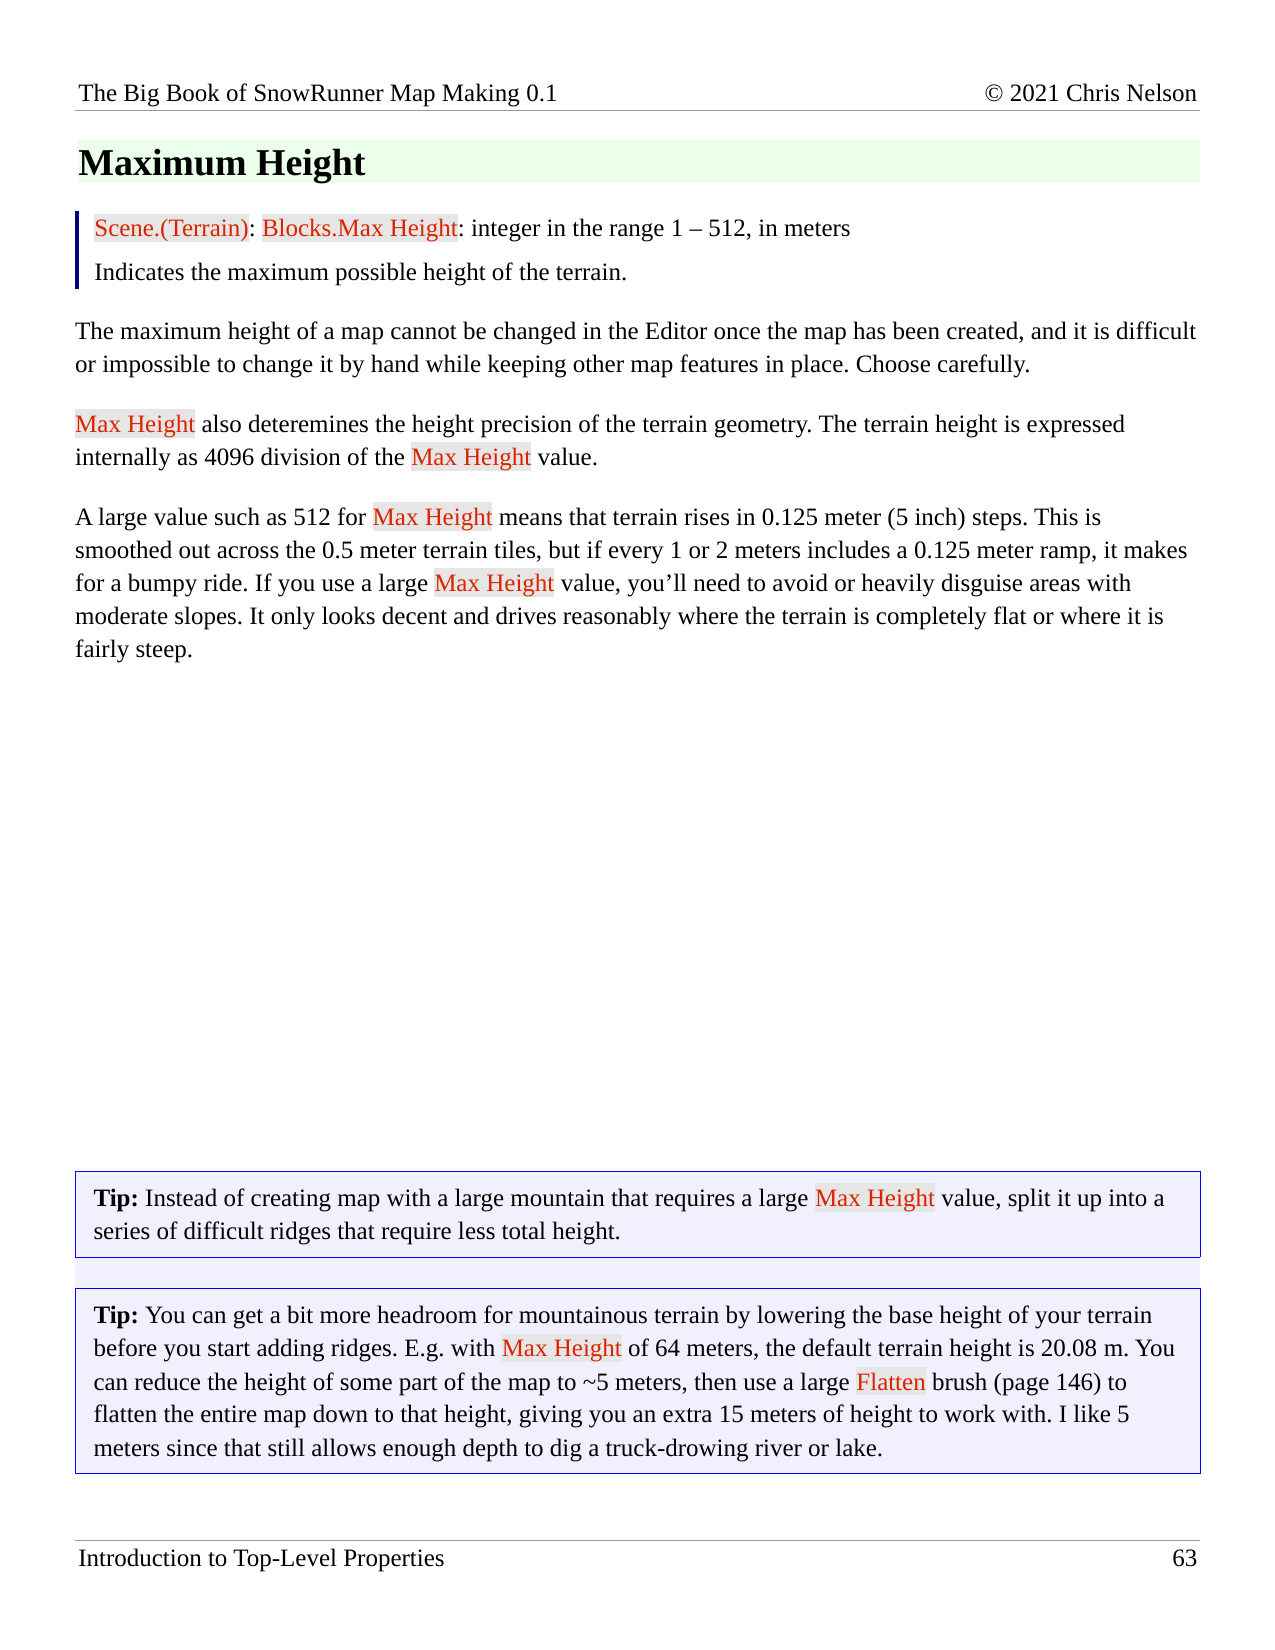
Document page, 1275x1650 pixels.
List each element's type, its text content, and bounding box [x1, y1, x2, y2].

subtitle Maximum Height [78, 140, 1200, 183]
text Indicates the maximum possible height of the terrain. [79, 254, 1200, 289]
text Scene.(Terrain): Blocks.Max Height: integer in the range 1 – 512, in meters [79, 211, 1200, 242]
text The maximum height of a map cannot be changed in the Editor once the map has been created, and it is difficult or impossible to change it by hand while keeping other map features in place. Choose carefully. [75, 316, 1200, 378]
list You can get a bit more headroom for mountainous terrain by lowering the base height of your terrain before you start adding ridges. E.g. with Max Height of 64 meters, the default terrain height is 20.08 m. You can reduce the height of some part of the map to ~5 meters, then use a large Flatten brush (page 146) to flatten the entire map down to that height, giving you an extra 15 meters of height to work with. I like 5 meters since that still allows enough depth to dig a truck-drowing river or lake. [76, 1289, 1200, 1473]
text Max Height also deteremines the height precision of the terrain geometry. The terrain height is expressed internally as 4096 division of the Max Height value. [75, 409, 1200, 471]
list Instead of creating map with a large mountain that requires a large Max Height value, split it up into a series of difficult ridges that require less total height. [76, 1172, 1200, 1257]
text A large value such as 512 for Max Height means that terrain rises in 0.125 meter (5 inch) steps. This is smoothed out across the 0.5 meter terrain tiles, but if every 1 or 2 meters includes a 0.125 meter ramp, it makes for a bumpy ride. If you use a large Max Height value, you’ll need to avoid or heavily disguise areas with moderate slopes. It only looks decent and drives reasonably where the terrain is completely flat or where it is fairly steep. [75, 502, 1200, 663]
